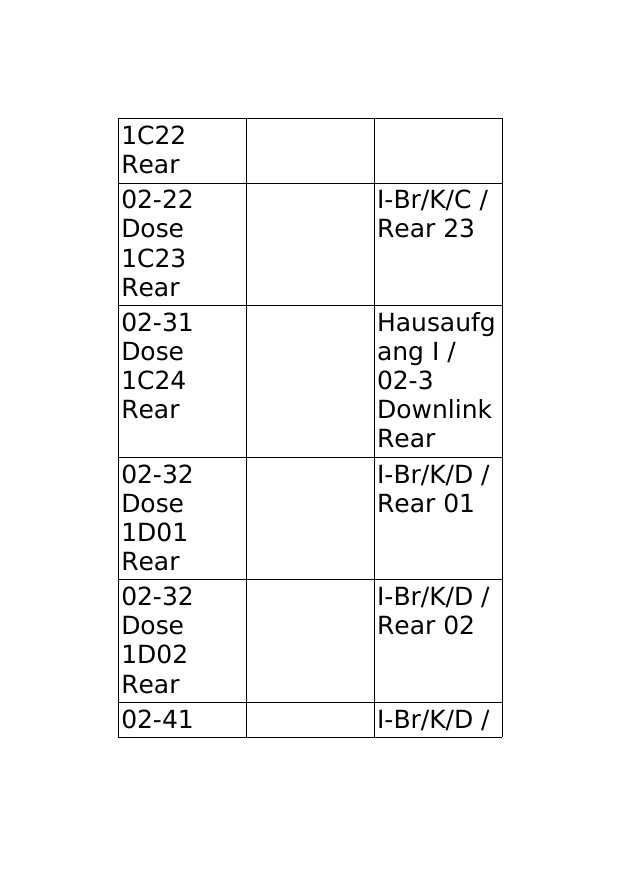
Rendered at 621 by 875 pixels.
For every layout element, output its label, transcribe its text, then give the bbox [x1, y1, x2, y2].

table_cell 02-32 Dose 1D01 Rear [119, 458, 246, 579]
table_cell 02-31 Dose 1C24 Rear [119, 306, 246, 457]
table_cell I-Br/K/D / Rear 02 [375, 580, 502, 702]
table_cell 1C22 Rear [119, 119, 246, 182]
table_cell [247, 458, 374, 579]
table_cell [375, 119, 502, 182]
table_cell 02-41 [119, 703, 246, 737]
table_cell [247, 580, 374, 702]
table_cell 02-22 Dose 1C23 Rear [119, 184, 246, 305]
table_cell I-Br/K/D / Rear 01 [375, 458, 502, 579]
table_cell Hausaufgang I / 02-3 Downlink Rear [375, 306, 502, 457]
table_cell [247, 306, 374, 457]
table_cell 02-32 Dose 1D02 Rear [119, 580, 246, 702]
table_cell [247, 184, 374, 305]
table_cell [247, 703, 374, 737]
table_cell I-Br/K/D / [375, 703, 502, 737]
table_cell [247, 119, 374, 182]
table_cell I-Br/K/C / Rear 23 [375, 184, 502, 305]
